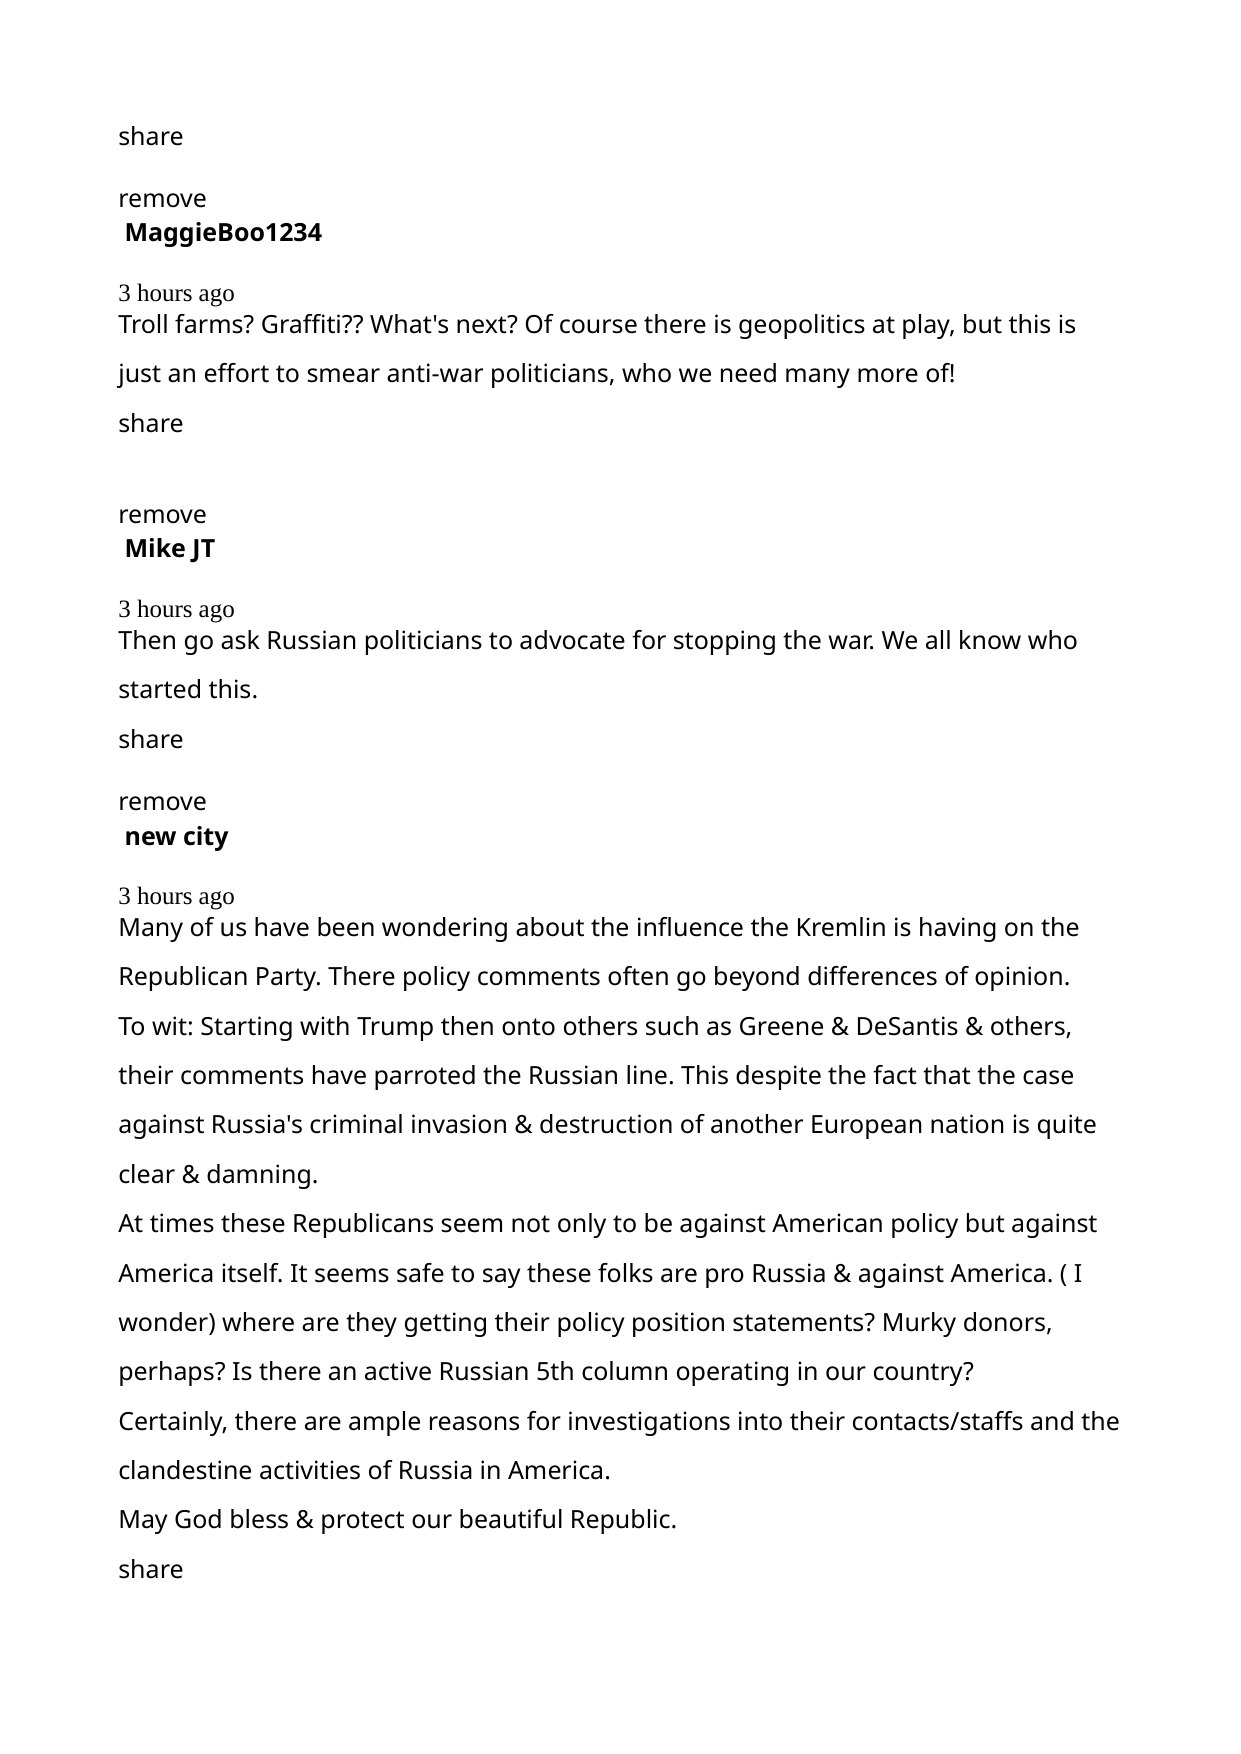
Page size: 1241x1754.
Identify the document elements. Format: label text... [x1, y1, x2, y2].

text 3 hours ago [118, 594, 1122, 622]
text new city [124, 818, 1122, 852]
text remove [118, 181, 1122, 215]
text share [118, 405, 1122, 439]
text Troll farms? Graffiti?? What's next? Of course there is geopolitics at play, but this is just an effort to smear anti-war politicians, who we need many more of! [118, 307, 1122, 390]
text Mike JT [124, 531, 1122, 565]
text remove [118, 784, 1122, 818]
text remove [118, 497, 1122, 531]
text MaggieBoo1234 [124, 215, 1122, 249]
text Many of us have been wondering about the influence the Kremlin is having on the Republican Party. There policy comments often go beyond differences of opinion. To wit: Starting with Trump then onto others such as Greene & DeSantis & others, their comments have parroted the Russian line. This despite the fact that the case against Russia's criminal invasion & destruction of another European nation is quite clear & damning. At times these Republicans seem not only to be against American policy but against America itself. It seems safe to say these folks are pro Russia & against America. ( I wonder) where are they getting their policy position statements? Murky donors, perhaps? Is there an active Russian 5th column operating in our country? [118, 910, 1122, 1388]
text share [118, 118, 1122, 152]
text 3 hours ago [118, 881, 1122, 910]
text Then go ask Russian politicians to advocate for stopping the war. We all know who started this. [118, 622, 1122, 706]
text 3 hours ago [118, 278, 1122, 307]
text Certainly, there are ample reasons for investigations into their contacts/staffs and the clandestine activities of Russia in America. May God bless & protect our beautiful Republic. [118, 1403, 1122, 1536]
text share [118, 1552, 1122, 1586]
text share [118, 721, 1122, 755]
